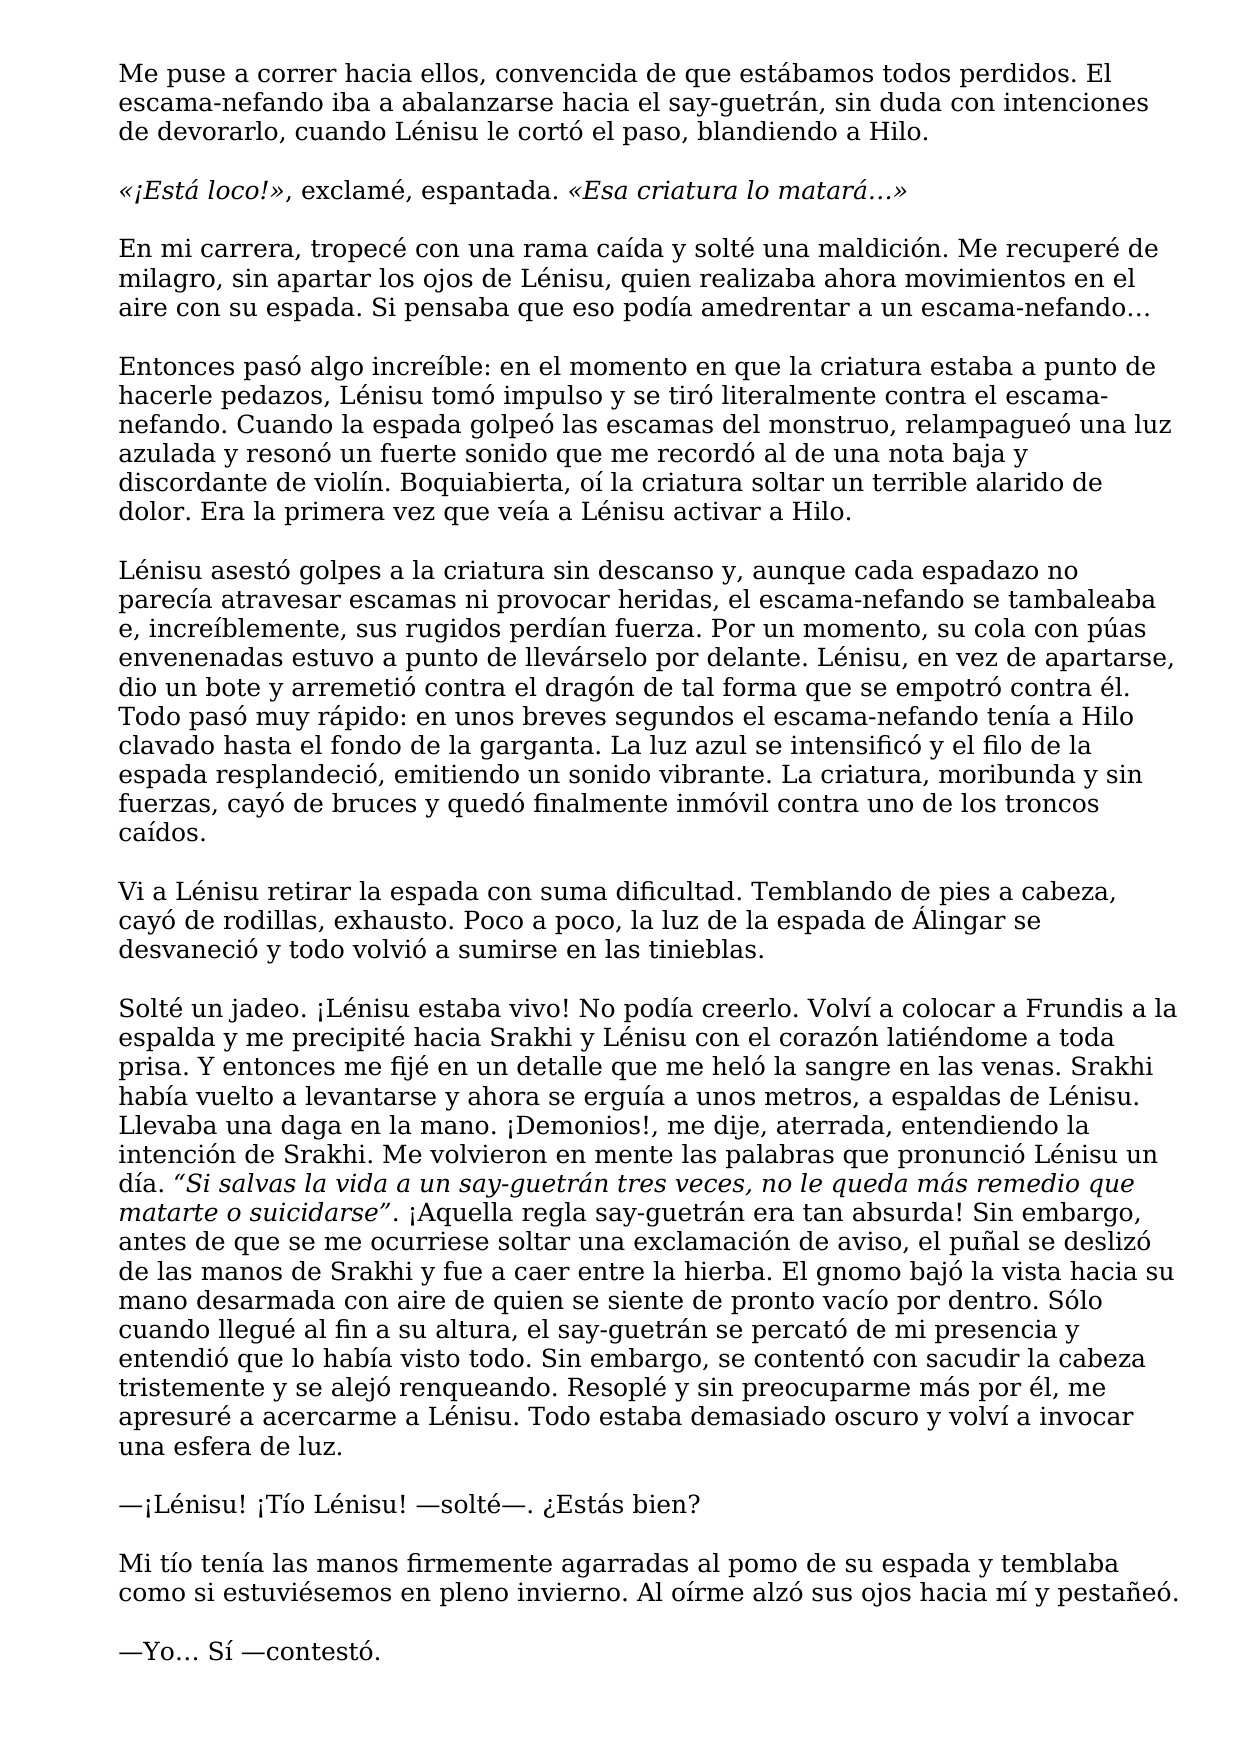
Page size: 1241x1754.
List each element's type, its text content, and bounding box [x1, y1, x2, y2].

text Mi tío tenía las manos firmemente agarradas al pomo de su espada y temblaba como si estuviésemos en pleno invierno. Al oírme alzó sus ojos hacia mí y pestañeó. [118, 1549, 1181, 1607]
text Lénisu asestó golpes a la criatura sin descanso y, aunque cada espadazo no parecía atravesar escamas ni provocar heridas, el escama-nefando se tambaleaba e, increíblemente, sus rugidos perdían fuerza. Por un momento, su cola con púas envenenadas estuvo a punto de llevárselo por delante. Lénisu, en vez de apartarse, dio un bote y arremetió contra el dragón de tal forma que se empotró contra él. Todo pasó muy rápido: en unos breves segundos el escama-nefando tenía a Hilo clavado hasta el fondo de la garganta. La luz azul se intensificó y el filo de la espada resplandeció, emitiendo un sonido vibrante. La criatura, moribunda y sin fuerzas, cayó de bruces y quedó finalmente inmóvil contra uno de los troncos caídos. [118, 556, 1181, 848]
text Entonces pasó algo increíble: en el momento en que la criatura estaba a punto de hacerle pedazos, Lénisu tomó impulso y se tiró literalmente contra el escama-nefando. Cuando la espada golpeó las escamas del monstruo, relampagueó una luz azulada y resonó un fuerte sonido que me recordó al de una nota baja y discordante de violín. Boquiabierta, oí la criatura soltar un terrible alarido de dolor. Era la primera vez que veía a Lénisu activar a Hilo. [118, 352, 1181, 527]
text Solté un jadeo. ¡Lénisu estaba vivo! No podía creerlo. Volví a colocar a Frundis a la espalda y me precipité hacia Srakhi y Lénisu con el corazón latiéndome a toda prisa. Y entonces me fijé en un detalle que me heló la sangre en las venas. Srakhi había vuelto a levantarse y ahora se erguía a unos metros, a espaldas de Lénisu. Llevaba una daga en la mano. ¡Demonios!, me dije, aterrada, entendiendo la intención de Srakhi. Me volvieron en mente las palabras que pronunció Lénisu un día. “Si salvas la vida a un say-guetrán tres veces, no le queda más remedio que matarte o suicidarse”. ¡Aquella regla say-guetrán era tan absurda! Sin embargo, antes de que se me ocurriese soltar una exclamación de aviso, el puñal se deslizó de las manos de Srakhi y fue a caer entre la hierba. El gnomo bajó la vista hacia su mano desarmada con aire de quien se siente de pronto vacío por dentro. Sólo cuando llegué al fin a su altura, el say-guetrán se percató de mi presencia y entendió que lo había visto todo. Sin embargo, se contentó con sacudir la cabeza tristemente y se alejó renqueando. Resoplé y sin preocuparme más por él, me apresuré a acercarme a Lénisu. Todo estaba demasiado oscuro y volví a invocar una esfera de luz. [118, 994, 1181, 1461]
text «¡Está loco!», exclamé, espantada. «Esa criatura lo matará…» [118, 176, 1181, 205]
text —Yo… Sí —contestó. [118, 1637, 1181, 1666]
text Vi a Lénisu retirar la espada con suma dificultad. Temblando de pies a cabeza, cayó de rodillas, exhausto. Poco a poco, la luz de la espada de Álingar se desvaneció y todo volvió a sumirse en las tinieblas. [118, 877, 1181, 965]
text —¡Lénisu! ¡Tío Lénisu! —solté—. ¿Estás bien? [118, 1490, 1181, 1519]
text En mi carrera, tropecé con una rama caída y solté una maldición. Me recuperé de milagro, sin apartar los ojos de Lénisu, quien realizaba ahora movimientos en el aire con su espada. Si pensaba que eso podía amedrentar a un escama-nefando… [118, 235, 1181, 322]
text Me puse a correr hacia ellos, convencida de que estábamos todos perdidos. El escama-nefando iba a abalanzarse hacia el say-guetrán, sin duda con intenciones de devorarlo, cuando Lénisu le cortó el paso, blandiendo a Hilo. [118, 59, 1181, 147]
